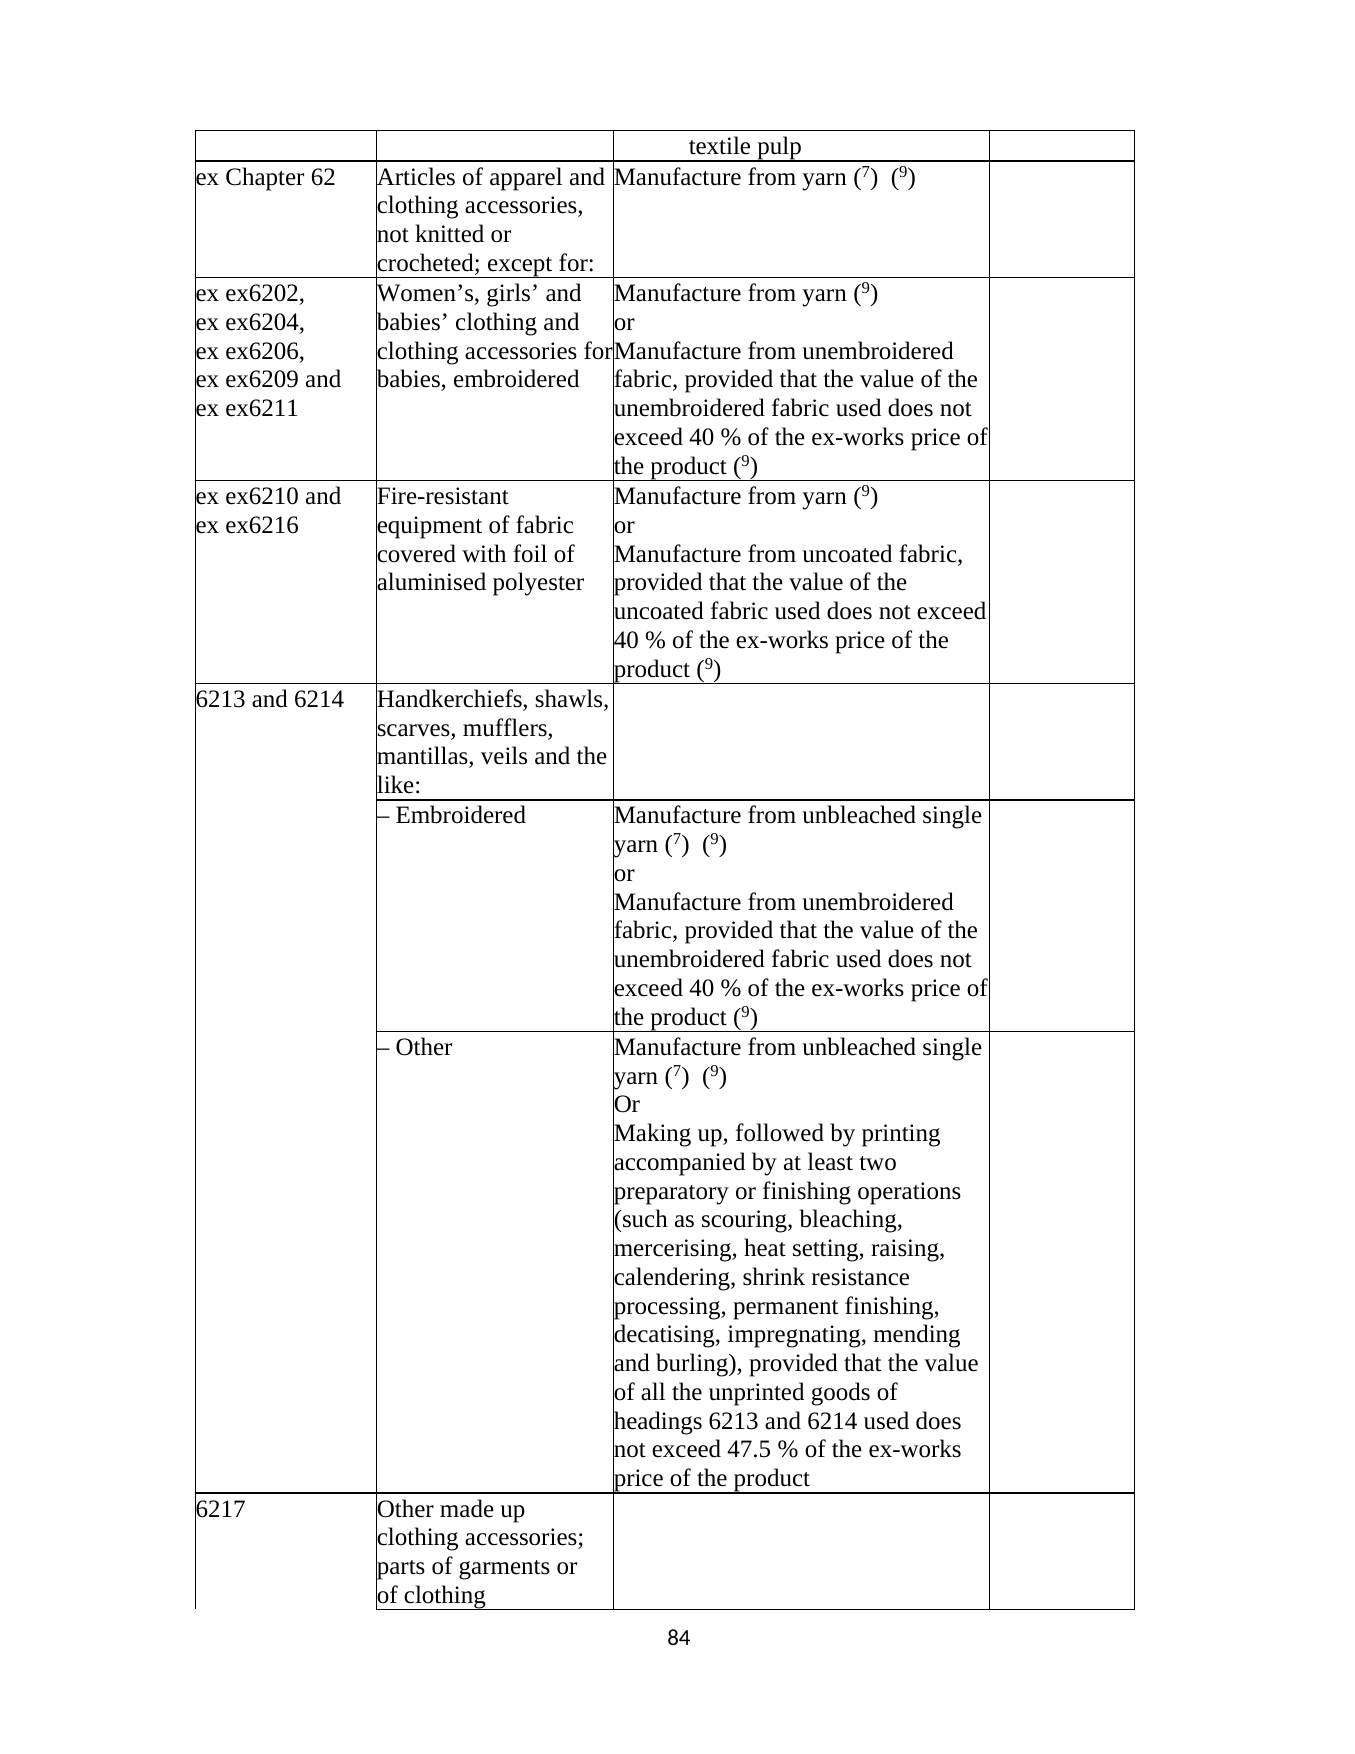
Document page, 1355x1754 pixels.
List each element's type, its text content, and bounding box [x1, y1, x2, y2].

table_cell ex ex6202, ex ex6204, ex ex6206, ex ex6209 and ex ex6211 [196, 278, 376, 479]
table_cell Manufacture from yarn (9) or Manufacture from unembroidered fabric, provided that the value of the unembroidered fabric used does not exceed 40 % of the ex-works price of the product (9) [614, 278, 989, 479]
table_cell [990, 481, 1134, 682]
table_cell Women’s, girls’ and babies’ clothing and clothing accessories for babies, embroidered [377, 278, 613, 479]
table_cell [614, 131, 989, 160]
table_cell [990, 278, 1134, 479]
table_cell – Embroidered [377, 801, 613, 1031]
table_cell Manufacture from yarn (7) (9) [614, 162, 989, 277]
table_cell ex Chapter 62 [196, 162, 376, 277]
table_cell [614, 1494, 989, 1609]
table_cell ex ex6210 and ex ex6216 [196, 481, 376, 682]
table_cell [990, 162, 1134, 277]
table_cell [196, 131, 376, 160]
table_cell Manufacture from unbleached single yarn (7) (9) or Manufacture from unembroidered fabric, provided that the value of the unembroidered fabric used does not exceed 40 % of the ex-works price of the product (9) [614, 801, 989, 1031]
table_cell Fire-resistant equipment of fabric covered with foil of aluminised polyester [377, 481, 613, 682]
table_cell Manufacture from unbleached single yarn (7) (9) Or Making up, followed by printing accompanied by at least two preparatory or finishing operations (such as scouring, bleaching, mercerising, heat setting, raising, calendering, shrink resistance processing, permanent finishing, decatising, impregnating, mending and burling), provided that the value of all the unprinted goods of headings 6213 and 6214 used does not exceed 47.5 % of the ex-works price of the product [614, 1032, 989, 1492]
table_header textile pulp [614, 131, 963, 160]
table_cell – Other [377, 1032, 613, 1492]
table_cell 6217 [196, 1494, 376, 1609]
table_cell Manufacture from yarn (9) or Manufacture from uncoated fabric, provided that the value of the uncoated fabric used does not exceed 40 % of the ex-works price of the product (9) [614, 481, 989, 682]
table_cell Handkerchiefs, shawls, scarves, mufflers, mantillas, veils and the like: [377, 684, 613, 799]
table_cell [990, 801, 1134, 1031]
table_cell [990, 1494, 1134, 1609]
table_cell Articles of apparel and clothing accessories, not knitted or crocheted; except for: [377, 162, 613, 277]
table_cell [614, 684, 989, 799]
table_cell Other made up clothing accessories; parts of garments or of clothing [377, 1494, 613, 1609]
table_cell [990, 684, 1134, 799]
table_cell [990, 131, 1134, 160]
table_cell 6213 and 6214 [196, 684, 376, 1492]
table_cell [990, 1032, 1134, 1492]
table_cell [377, 131, 613, 160]
